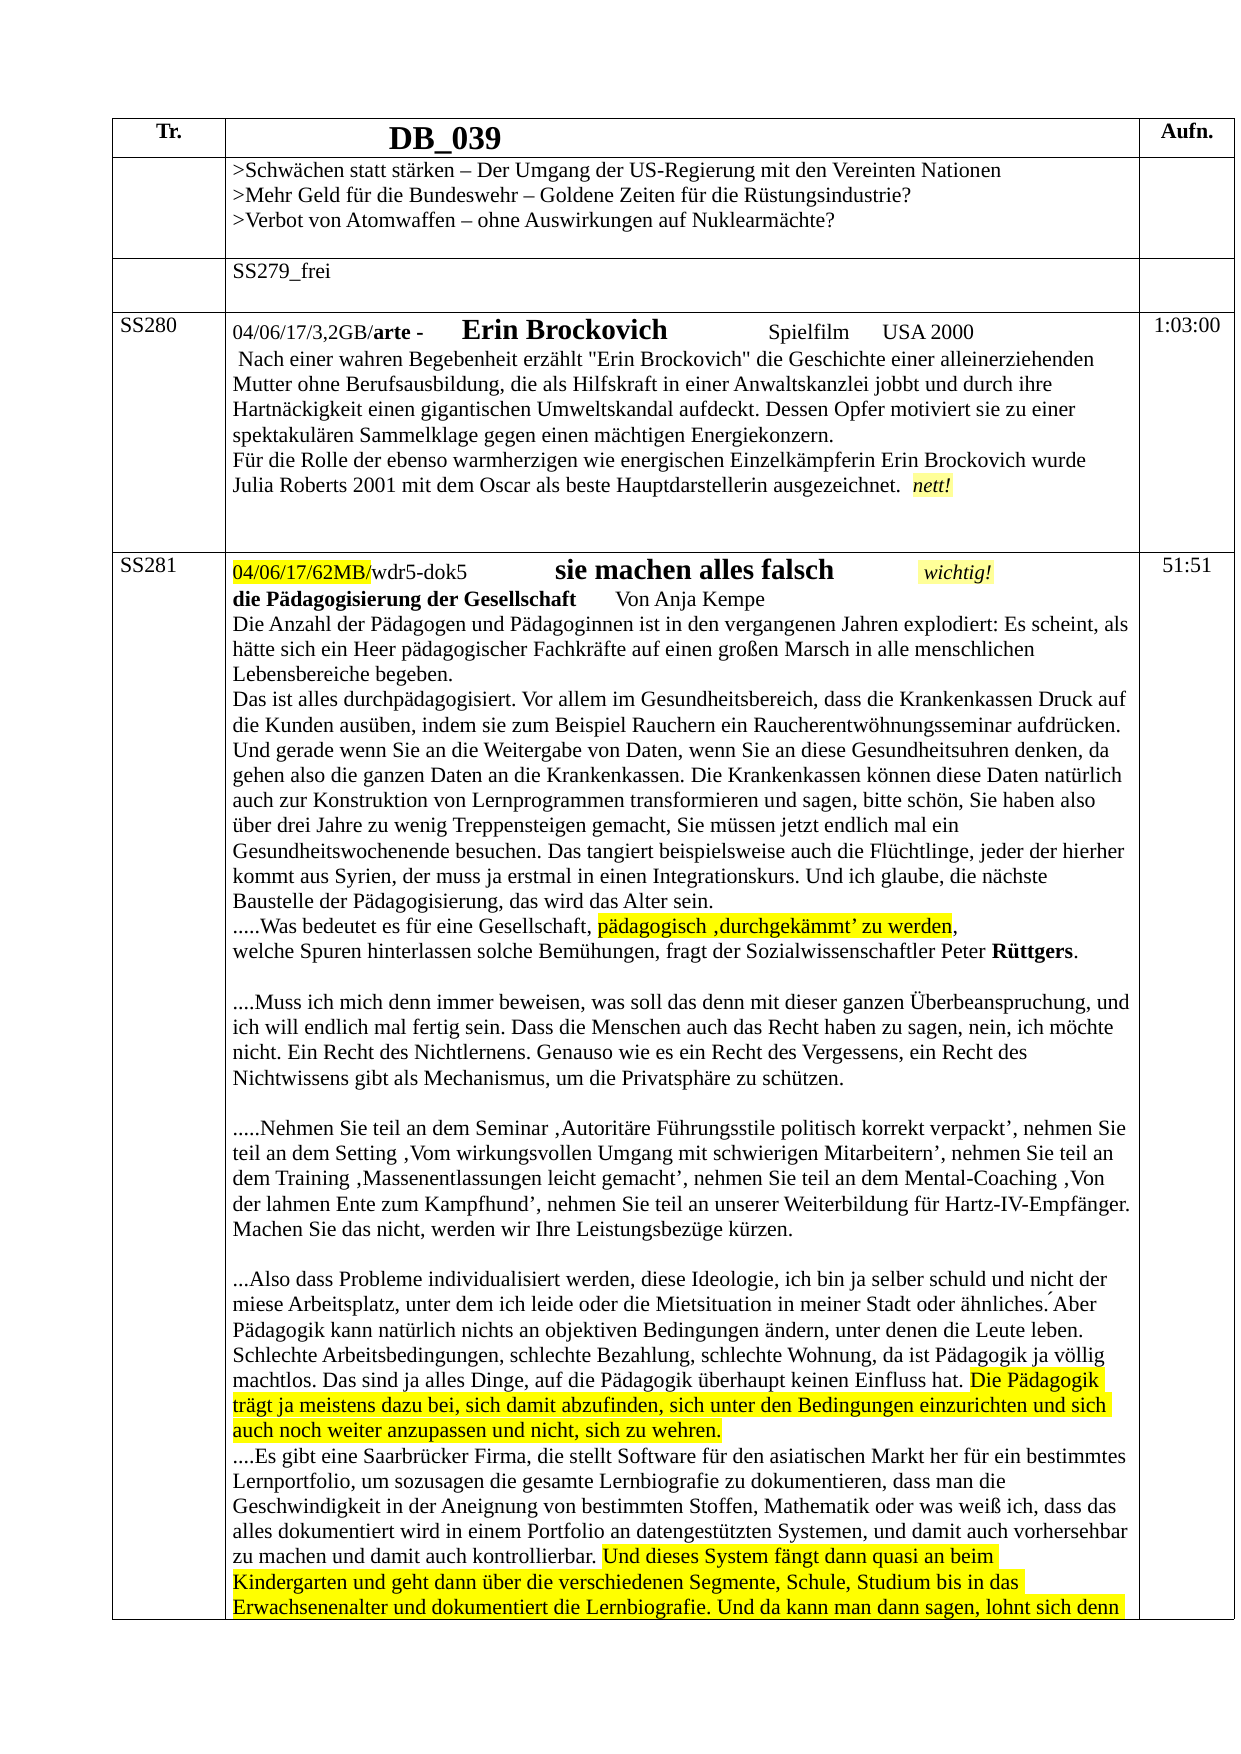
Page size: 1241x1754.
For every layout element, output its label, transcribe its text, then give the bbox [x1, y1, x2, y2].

table_cell SS280 [113, 313, 225, 552]
table_cell SS279_frei [226, 259, 1139, 312]
table_cell [113, 259, 225, 312]
table_cell 51:51 [1140, 553, 1234, 1619]
table_cell [1140, 259, 1234, 312]
table_header Tr. [113, 119, 225, 157]
table_header Aufn. [1140, 119, 1234, 157]
table_cell [1140, 158, 1234, 257]
table_header DB_039 [226, 119, 1139, 157]
table_cell SS281 [113, 553, 225, 1619]
table_cell 04/06/17/62MB/wdr5-dok5 sie machen alles falsch wichtig! die Pädagogisierung der Gesellschaft Von Anja Kempe Die Anzahl der Pädagogen und Pädagoginnen ist in den vergangenen Jahren explodiert: Es scheint, als hätte sich ein Heer pädagogischer Fachkräfte auf einen großen Marsch in alle menschlichen Lebensbereiche begeben. Das ist alles durchpädagogisiert. Vor allem im Gesundheitsbereich, dass die Krankenkassen Druck auf die Kunden ausüben, indem sie zum Beispiel Rauchern ein Raucherentwöhnungsseminar aufdrücken. Und gerade wenn Sie an die Weitergabe von Daten, wenn Sie an diese Gesundheitsuhren denken, da gehen also die ganzen Daten an die Krankenkassen. Die Krankenkassen können diese Daten natürlich auch zur Konstruktion von Lernprogrammen transformieren und sagen, bitte schön, Sie haben also über drei Jahre zu wenig Treppensteigen gemacht, Sie müssen jetzt endlich mal ein Gesundheitswochenende besuchen. Das tangiert beispielsweise auch die Flüchtlinge, jeder der hierher kommt aus Syrien, der muss ja erstmal in einen Integrationskurs. Und ich glaube, die nächste Baustelle der Pädagogisierung, das wird das Alter sein. .....Was bedeutet es für eine Gesellschaft, pädagogisch ‚durchgekämmt’ zu werden, welche Spuren hinterlassen solche Bemühungen, fragt der Sozialwissenschaftler Peter Rüttgers. ....Muss ich mich denn immer beweisen, was soll das denn mit dieser ganzen Überbeanspruchung, und ich will endlich mal fertig sein. Dass die Menschen auch das Recht haben zu sagen, nein, ich möchte nicht. Ein Recht des Nichtlernens. Genauso wie es ein Recht des Vergessens, ein Recht des Nichtwissens gibt als Mechanismus, um die Privatsphäre zu schützen. .....Nehmen Sie teil an dem Seminar ‚Autoritäre Führungsstile politisch korrekt verpackt’, nehmen Sie teil an dem Setting ‚Vom wirkungsvollen Umgang mit schwierigen Mitarbeitern’, nehmen Sie teil an dem Training ‚Massenentlassungen leicht gemacht’, nehmen Sie teil an dem Mental-Coaching ‚Von der lahmen Ente zum Kampfhund’, nehmen Sie teil an unserer Weiterbildung für Hartz-IV-Empfänger. Machen Sie das nicht, werden wir Ihre Leistungsbezüge kürzen. ...Also dass Probleme individualisiert werden, diese Ideologie, ich bin ja selber schuld und nicht der miese Arbeitsplatz, unter dem ich leide oder die Mietsituation in meiner Stadt oder ähnliches. ́Aber Pädagogik kann natürlich nichts an objektiven Bedingungen ändern, unter denen die Leute leben. Schlechte Arbeitsbedingungen, schlechte Bezahlung, schlechte Wohnung, da ist Pädagogik ja völlig machtlos. Das sind ja alles Dinge, auf die Pädagogik überhaupt keinen Einfluss hat. Die Pädagogik trägt ja meistens dazu bei, sich damit abzufinden, sich unter den Bedingungen einzurichten und sich auch noch weiter anzupassen und nicht, sich zu wehren. ....Es gibt eine Saarbrücker Firma, die stellt Software für den asiatischen Markt her für ein bestimmtes Lernportfolio, um sozusagen die gesamte Lernbiografie zu dokumentieren, dass man die Geschwindigkeit in der Aneignung von bestimmten Stoffen, Mathematik oder was weiß ich, dass das alles dokumentiert wird in einem Portfolio an datengestützten Systemen, und damit auch vorhersehbar zu machen und damit auch kontrollierbar. Und dieses System fängt dann quasi an beim Kindergarten und geht dann über die verschiedenen Segmente, Schule, Studium bis in das Erwachsenenalter und dokumentiert die Lernbiografie. Und da kann man dann sagen, lohnt sich denn [226, 553, 1139, 1619]
table_cell 04/06/17/3,2GB/arte - Erin Brockovich Spielfilm USA 2000 Nach einer wahren Begebenheit erzählt "Erin Brockovich" die Geschichte einer alleinerziehenden Mutter ohne Berufsausbildung, die als Hilfskraft in einer Anwaltskanzlei jobbt und durch ihre Hartnäckigkeit einen gigantischen Umweltskandal aufdeckt. Dessen Opfer motiviert sie zu einer spektakulären Sammelklage gegen einen mächtigen Energiekonzern. Für die Rolle der ebenso warmherzigen wie energischen Einzelkämpferin Erin Brockovich wurde Julia Roberts 2001 mit dem Oscar als beste Hauptdarstellerin ausgezeichnet. nett! [226, 313, 1139, 552]
table_cell [113, 158, 225, 257]
table_cell 1:03:00 [1140, 313, 1234, 552]
table_cell >Schwächen statt stärken – Der Umgang der US-Regierung mit den Vereinten Nationen >Mehr Geld für die Bundeswehr – Goldene Zeiten für die Rüstungsindustrie? >Verbot von Atomwaffen – ohne Auswirkungen auf Nuklearmächte? [226, 158, 1139, 257]
